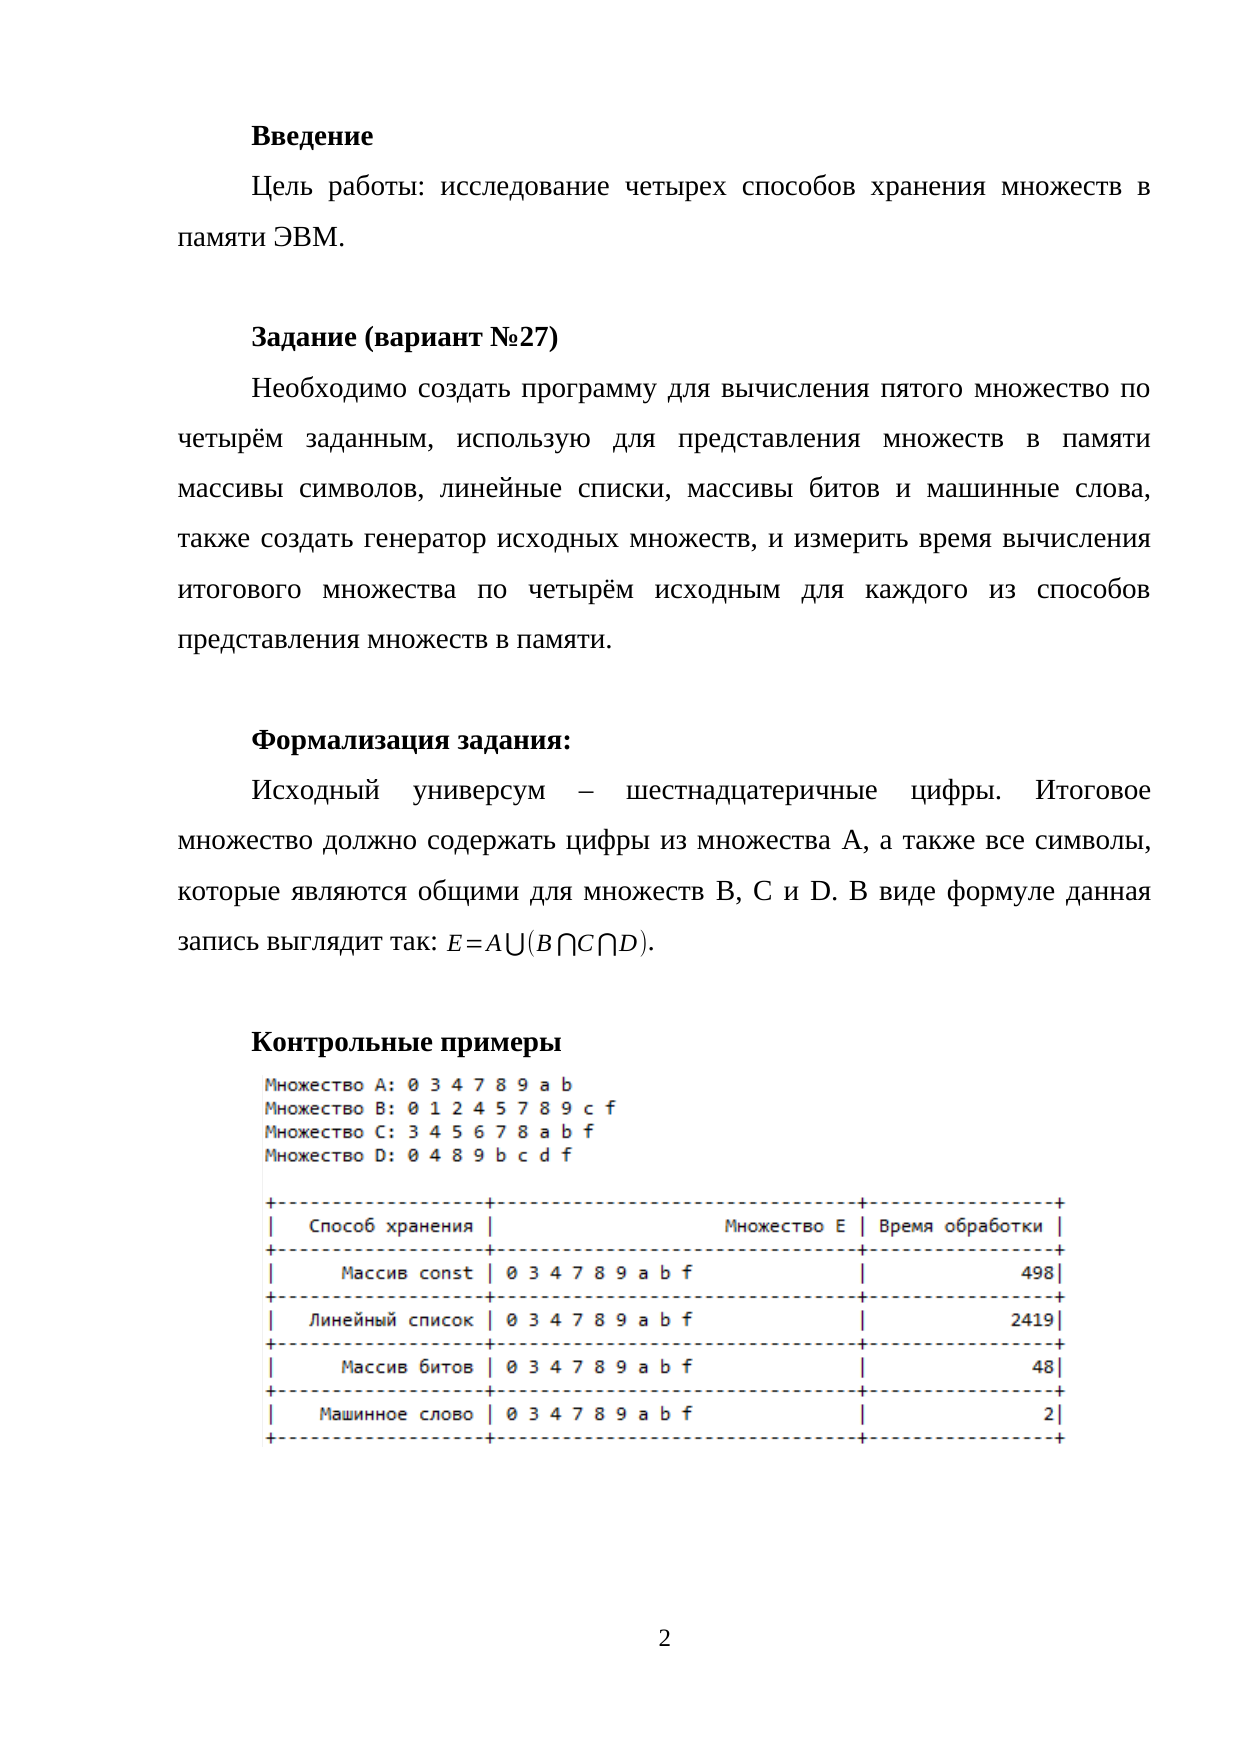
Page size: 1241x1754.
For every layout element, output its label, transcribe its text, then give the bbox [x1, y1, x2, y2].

text Задание (вариант №27) [177, 319, 1152, 353]
text Цель работы: исследование четырех способов хранения множеств в памяти ЭВМ. [177, 168, 1152, 252]
picture [262, 1075, 1067, 1447]
text Исходный универсум – шестнадцатеричные цифры. Итоговое множество должно содержать цифры из множества A, а также все символы, которые являются общими для множеств B, C и D. В виде формуле данная запись выглядит так: . [177, 772, 1152, 957]
text Введение [177, 118, 1152, 152]
text Формализация задания: [177, 722, 1152, 755]
text Контрольные примеры [251, 1024, 1152, 1058]
text Необходимо создать программу для вычисления пятого множество по четырём заданным, использую для представления множеств в памяти массивы символов, линейные списки, массивы битов и машинные слова, также создать генератор исходных множеств, и измерить время вычисления итогового множества по четырём исходным для каждого из способов представления множеств в памяти. [177, 370, 1152, 655]
